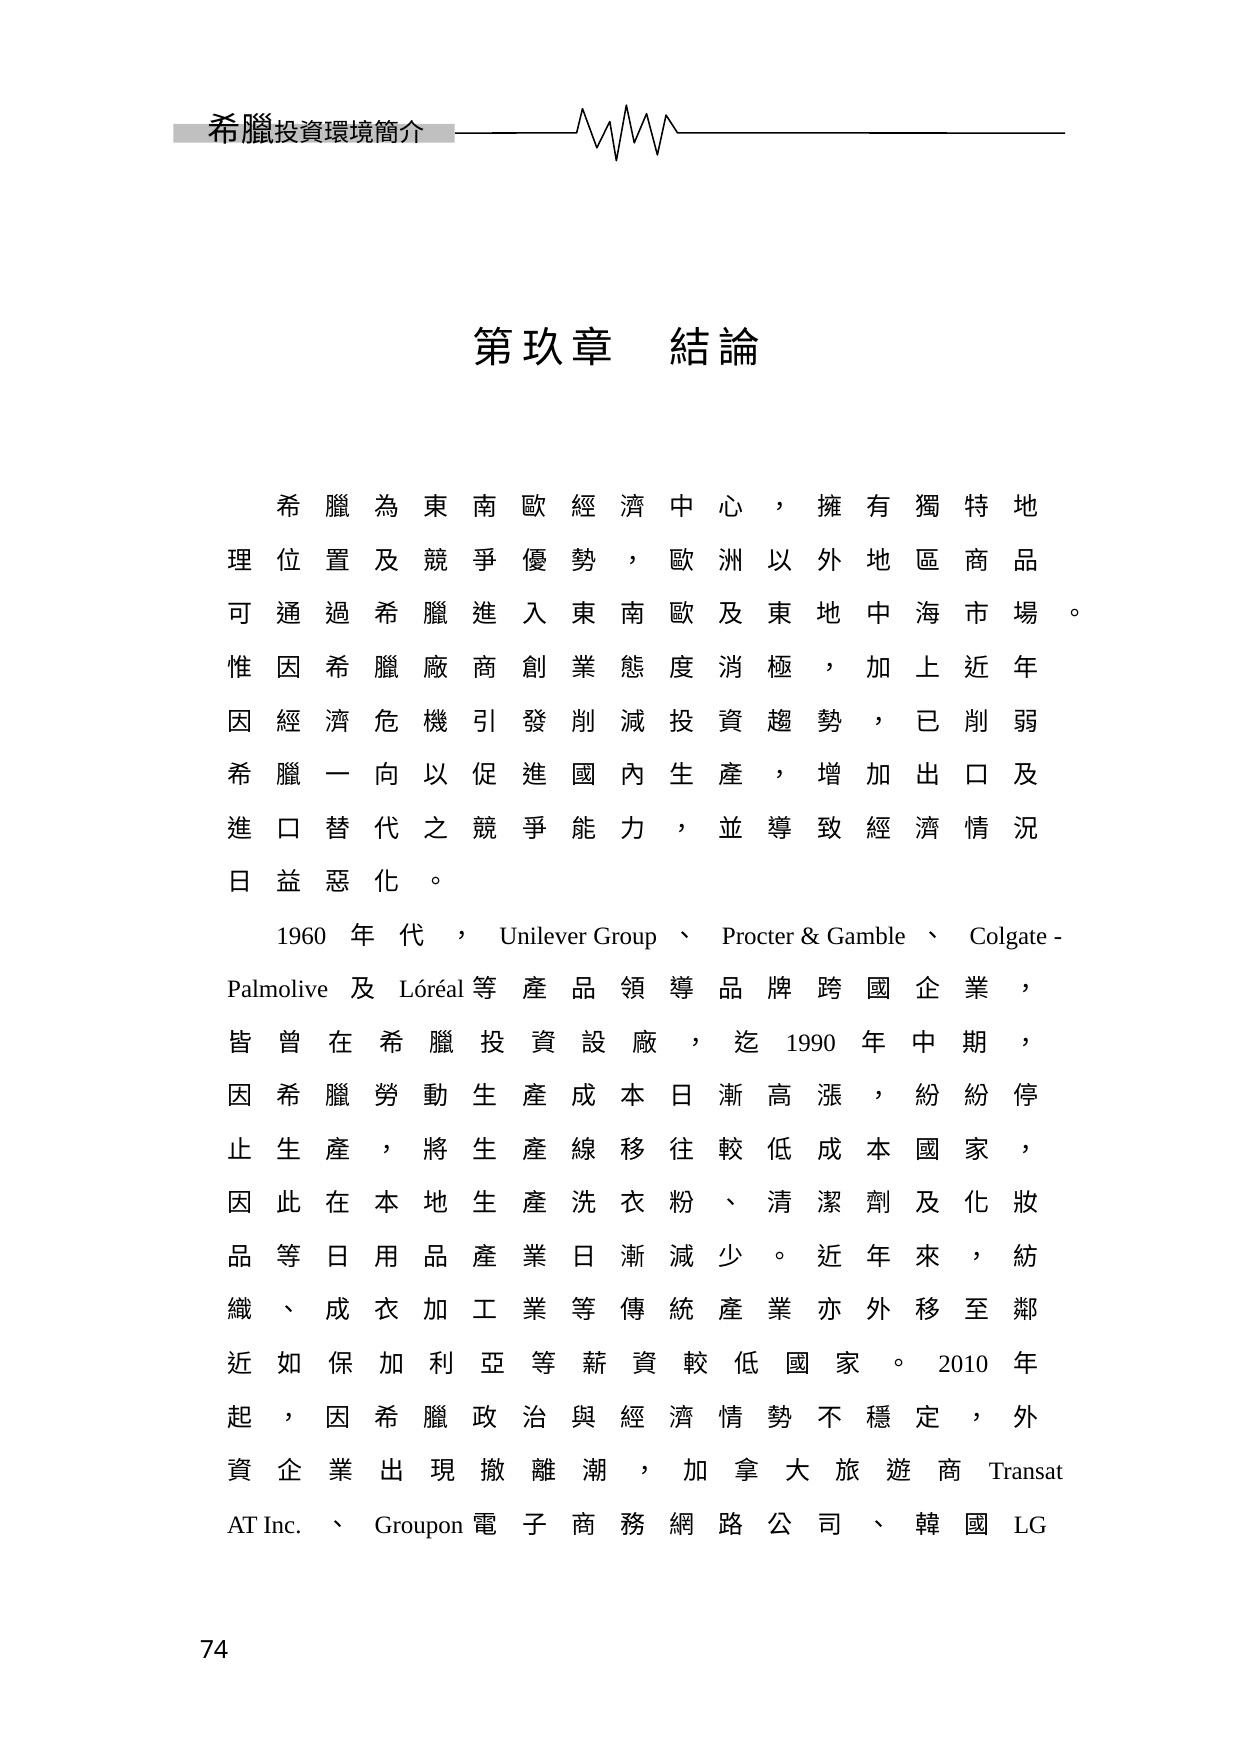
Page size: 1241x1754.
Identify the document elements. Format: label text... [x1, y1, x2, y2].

text 第玖章 結論 [178, 291, 1063, 398]
text 希臘為東南歐經濟中心，擁有獨特地理位置及競爭優勢，歐洲以外地區商品可通過希臘進入東南歐及東地中海市場。惟因希臘廠商創業態度消極，加上近年因經濟危機引發削減投資趨勢，已削弱希臘一向以促進國內生產，增加出口及進口替代之競爭能力，並導致經濟情況日益惡化。 [219, 478, 1063, 906]
text 1960年代，Unilever Group、Procter & Gamble、Colgate - Palmolive及Lóréal等產品領導品牌跨國企業，皆曾在希臘投資設廠，迄1990年中期，因希臘勞動生產成本日漸高漲，紛紛停止生產，將生產線移往較低成本國家，因此在本地生產洗衣粉、清潔劑及化妝品等日用品產業日漸減少。近年來，紡織、成衣加工業等傳統產業亦外移至鄰近如保加利亞等薪資較低國家。2010年起，因希臘政治與經濟情勢不穩定，外資企業出現撤離潮，加拿大旅遊商Transat AT Inc.、Groupon電子商務網路公司、韓國LG [219, 906, 1063, 1549]
